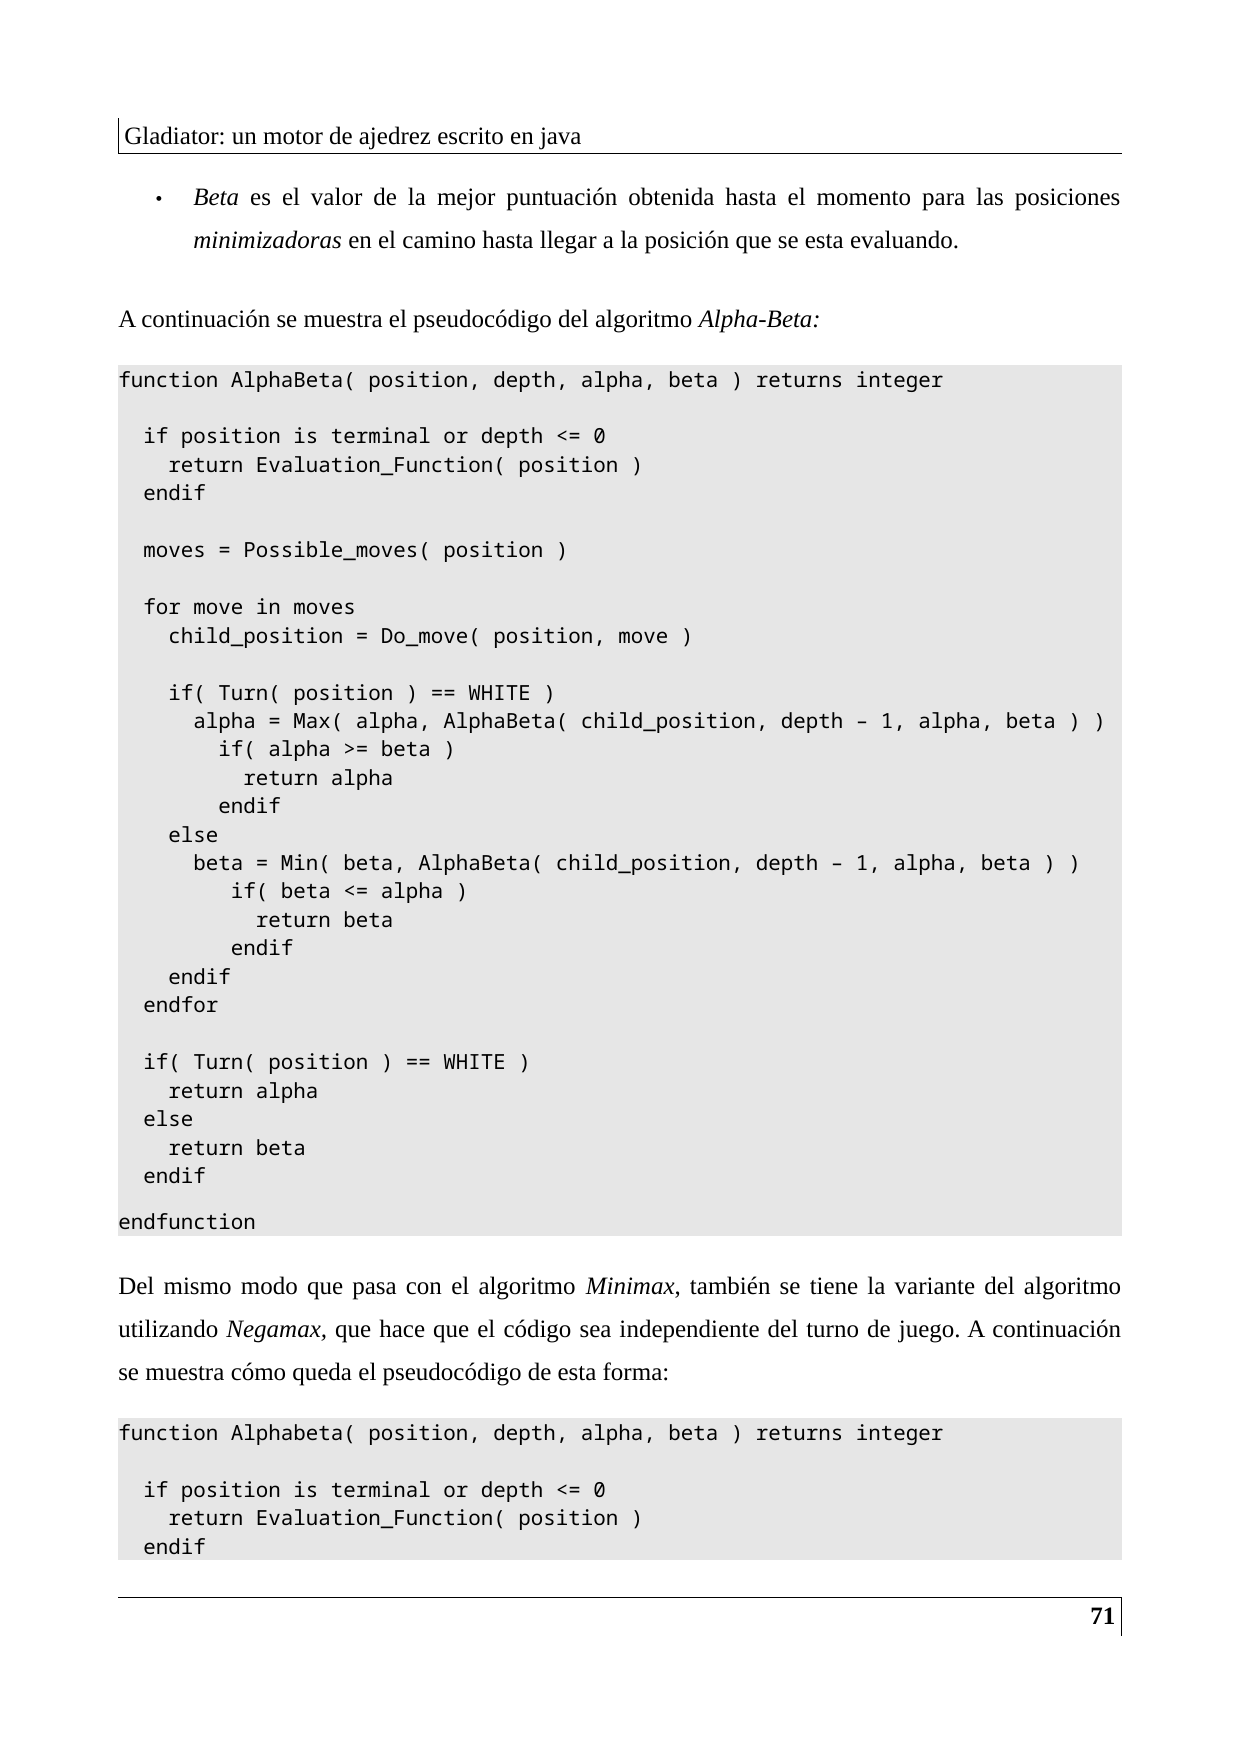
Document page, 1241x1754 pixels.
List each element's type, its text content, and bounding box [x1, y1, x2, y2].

text endif [118, 478, 1122, 507]
text return beta [118, 1133, 1122, 1161]
text endif [118, 1532, 1122, 1560]
text return Evaluation_Function( position ) [118, 450, 1122, 478]
text return alpha [118, 1076, 1122, 1104]
text if( beta <= alpha ) [118, 877, 1122, 905]
text alpha = Max( alpha, AlphaBeta( child_position, depth – 1, alpha, beta ) ) [118, 706, 1122, 734]
text endfor [118, 990, 1122, 1019]
text endif [118, 791, 1122, 820]
text beta = Min( beta, AlphaBeta( child_position, depth – 1, alpha, beta ) ) [118, 848, 1122, 877]
text return Evaluation_Function( position ) [118, 1503, 1122, 1532]
text function AlphaBeta( position, depth, alpha, beta ) returns integer [118, 365, 1122, 393]
text else [118, 820, 1122, 848]
text for move in moves [118, 592, 1122, 621]
text child_position = Do_move( position, move ) [118, 621, 1122, 649]
text endif [118, 933, 1122, 962]
text if( alpha >= beta ) [118, 734, 1122, 763]
text return alpha [118, 763, 1122, 791]
text return beta [118, 905, 1122, 933]
text Del mismo modo que pasa con el algoritmo Minimax, también se tiene la variante del algoritmo utilizando Negamax, que hace que el código sea independiente del turno de juego. A continuación se muestra cómo queda el pseudocódigo de esta forma: [118, 1271, 1122, 1386]
text endif [118, 962, 1122, 990]
text moves = Possible_moves( position ) [118, 535, 1122, 564]
list Beta es el valor de la mejor puntuación obtenida hasta el momento para las posiciones minimizadoras en el camino hasta llegar a la posición que se esta evaluando. [156, 182, 1122, 254]
text else [118, 1104, 1122, 1133]
text endfunction [118, 1207, 1122, 1236]
text A continuación se muestra el pseudocódigo del algoritmo Alpha-Beta: [118, 304, 1122, 333]
text function Alphabeta( position, depth, alpha, beta ) returns integer [118, 1418, 1122, 1447]
text if position is terminal or depth <= 0 [118, 422, 1122, 450]
text endif [118, 1161, 1122, 1189]
text if position is terminal or depth <= 0 [118, 1475, 1122, 1503]
text if( Turn( position ) == WHITE ) [118, 678, 1122, 706]
text if( Turn( position ) == WHITE ) [118, 1047, 1122, 1076]
